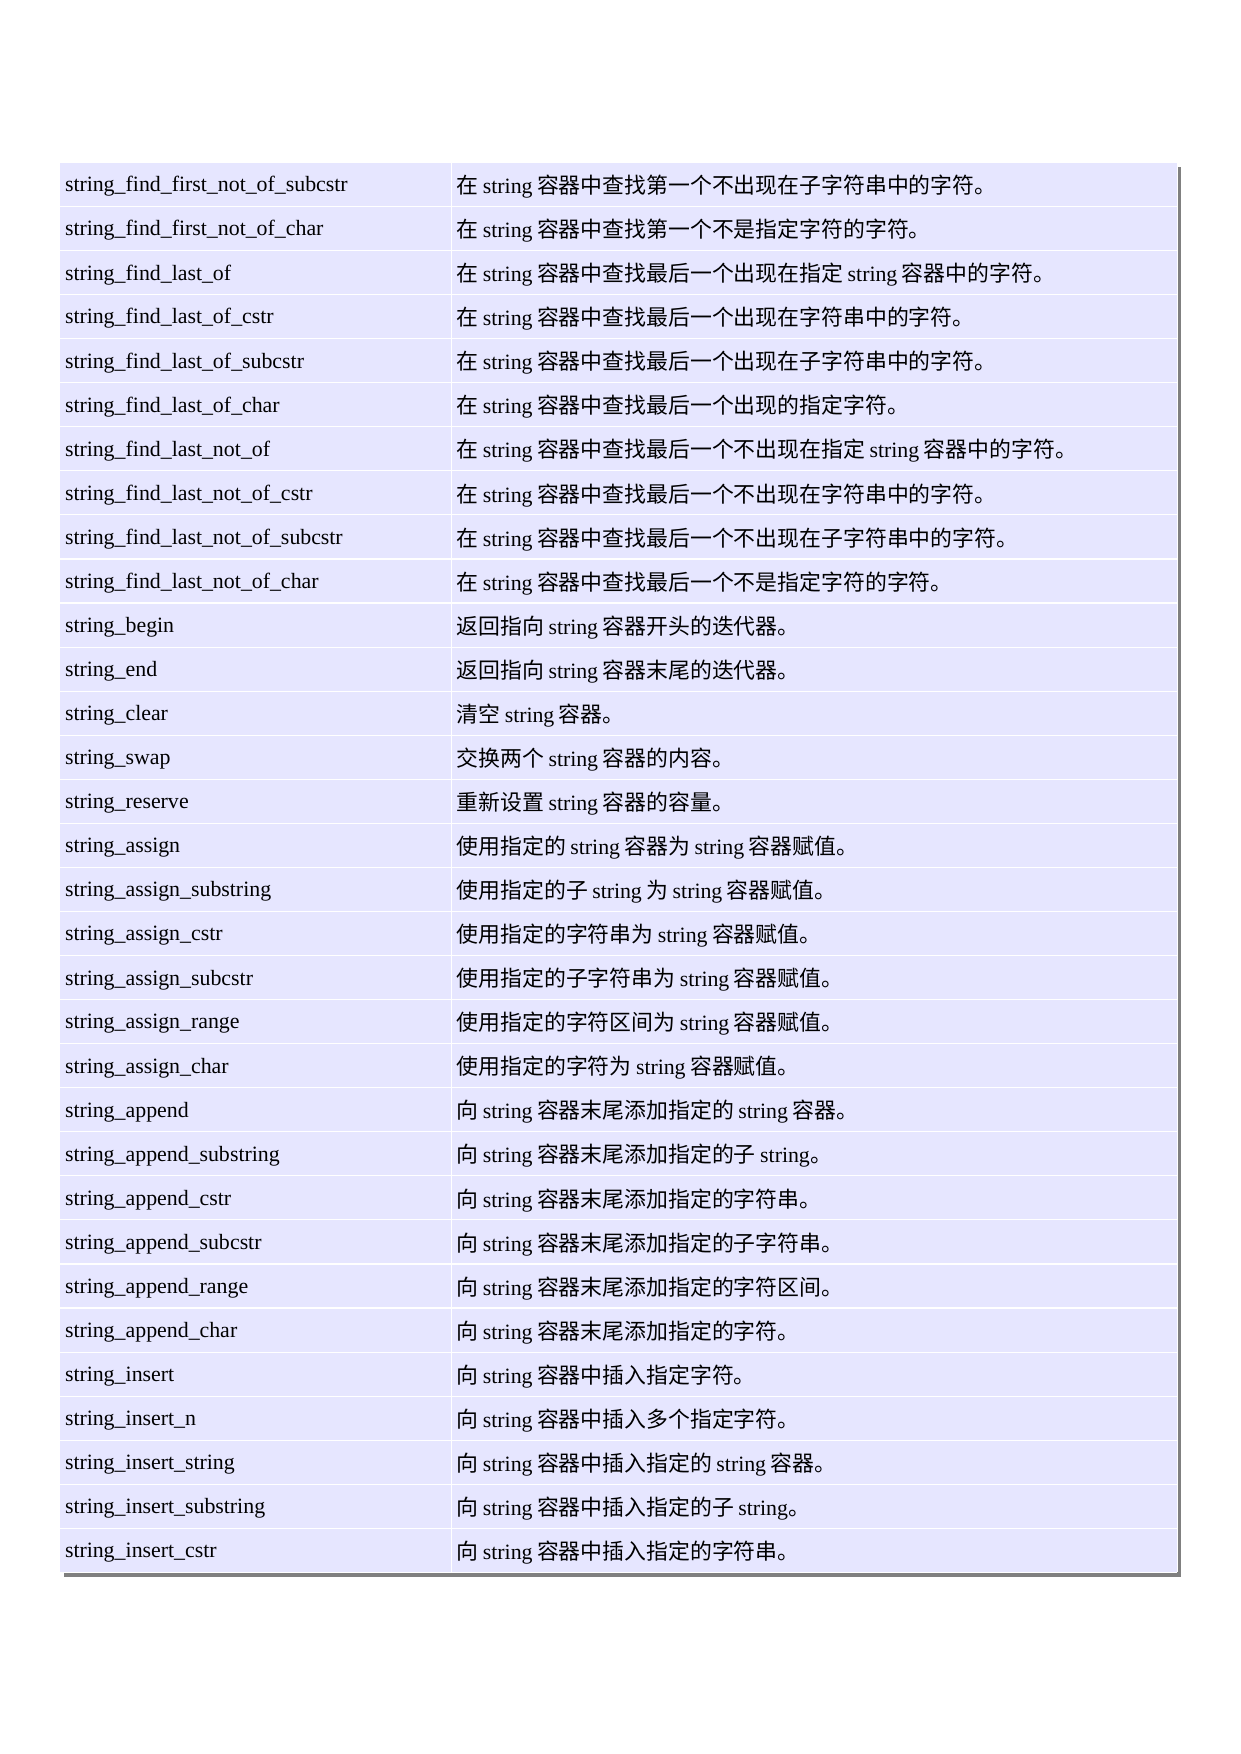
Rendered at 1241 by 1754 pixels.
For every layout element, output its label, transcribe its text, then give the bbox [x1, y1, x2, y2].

table_cell string_find_last_not_of_cstr [60, 471, 451, 514]
table_cell string_assign [60, 824, 451, 867]
table_cell string_find_last_of_char [60, 383, 451, 426]
table_cell string_insert [60, 1353, 451, 1396]
table_cell string_assign_subcstr [60, 956, 451, 999]
table_cell string_append_subcstr [60, 1220, 451, 1263]
table_cell string_find_last_of [60, 251, 451, 294]
table_cell string_find_last_of_subcstr [60, 339, 451, 382]
table_cell 向string容器末尾添加指定的子字符串。 [452, 1220, 1177, 1263]
table_cell string_insert_n [60, 1397, 451, 1440]
table_cell string_find_first_not_of_subcstr [60, 163, 451, 206]
table_cell 在string容器中查找最后一个出现在指定string容器中的字符。 [452, 251, 1177, 294]
table_cell 在string容器中查找最后一个不出现在字符串中的字符。 [452, 471, 1177, 514]
table_cell 在string容器中查找最后一个不出现在子字符串中的字符。 [452, 515, 1177, 558]
table_cell string_append_char [60, 1309, 451, 1352]
table_cell string_insert_string [60, 1441, 451, 1484]
table_cell 向string容器中插入指定字符。 [452, 1353, 1177, 1396]
table_cell 在string容器中查找第一个不出现在子字符串中的字符。 [452, 163, 1177, 206]
table_cell 向string容器末尾添加指定的字符。 [452, 1309, 1177, 1352]
table_cell string_clear [60, 692, 451, 735]
table_cell string_find_first_not_of_char [60, 207, 451, 250]
table_cell 在string容器中查找第一个不是指定字符的字符。 [452, 207, 1177, 250]
table_cell 使用指定的string容器为string容器赋值。 [452, 824, 1177, 867]
table_cell 在string容器中查找最后一个出现的指定字符。 [452, 383, 1177, 426]
table_cell 在string容器中查找最后一个不是指定字符的字符。 [452, 560, 1177, 602]
table_cell string_find_last_not_of [60, 427, 451, 470]
table_cell 交换两个string容器的内容。 [452, 736, 1177, 779]
table_cell 在string容器中查找最后一个不出现在指定string容器中的字符。 [452, 427, 1177, 470]
table_cell 返回指向string容器末尾的迭代器。 [452, 648, 1177, 691]
table_cell 清空string容器。 [452, 692, 1177, 735]
table_cell 使用指定的子string为string容器赋值。 [452, 868, 1177, 911]
table_cell string_reserve [60, 780, 451, 823]
table_cell string_swap [60, 736, 451, 779]
table_cell string_append_range [60, 1265, 451, 1307]
table_cell string_append_cstr [60, 1176, 451, 1219]
table_cell 返回指向string容器开头的迭代器。 [452, 604, 1177, 647]
table_cell string_append [60, 1088, 451, 1131]
table_cell 使用指定的字符区间为string容器赋值。 [452, 1000, 1177, 1043]
table_cell 在string容器中查找最后一个出现在字符串中的字符。 [452, 295, 1177, 338]
table_cell 在string容器中查找最后一个出现在子字符串中的字符。 [452, 339, 1177, 382]
table_cell string_end [60, 648, 451, 691]
table_cell 向string容器末尾添加指定的字符串。 [452, 1176, 1177, 1219]
table_cell 向string容器末尾添加指定的字符区间。 [452, 1265, 1177, 1307]
table_cell 向string容器中插入指定的子string。 [452, 1485, 1177, 1528]
table_cell string_insert_substring [60, 1485, 451, 1528]
table_cell 向string容器中插入多个指定字符。 [452, 1397, 1177, 1440]
table_cell 使用指定的字符串为string容器赋值。 [452, 912, 1177, 955]
table_cell 重新设置string容器的容量。 [452, 780, 1177, 823]
table_cell 向string容器中插入指定的字符串。 [452, 1529, 1177, 1572]
table_cell 向string容器中插入指定的string容器。 [452, 1441, 1177, 1484]
table_cell string_find_last_of_cstr [60, 295, 451, 338]
table_cell 向string容器末尾添加指定的子string。 [452, 1132, 1177, 1175]
table_cell 使用指定的字符为string容器赋值。 [452, 1044, 1177, 1087]
table_cell string_assign_range [60, 1000, 451, 1043]
table_cell 使用指定的子字符串为string容器赋值。 [452, 956, 1177, 999]
table_cell string_append_substring [60, 1132, 451, 1175]
table_cell string_find_last_not_of_char [60, 560, 451, 602]
table_cell 向string容器末尾添加指定的string容器。 [452, 1088, 1177, 1131]
table_cell string_find_last_not_of_subcstr [60, 515, 451, 558]
table_cell string_assign_cstr [60, 912, 451, 955]
table_cell string_insert_cstr [60, 1529, 451, 1572]
table_cell string_assign_substring [60, 868, 451, 911]
table_cell string_begin [60, 604, 451, 647]
table_cell string_assign_char [60, 1044, 451, 1087]
